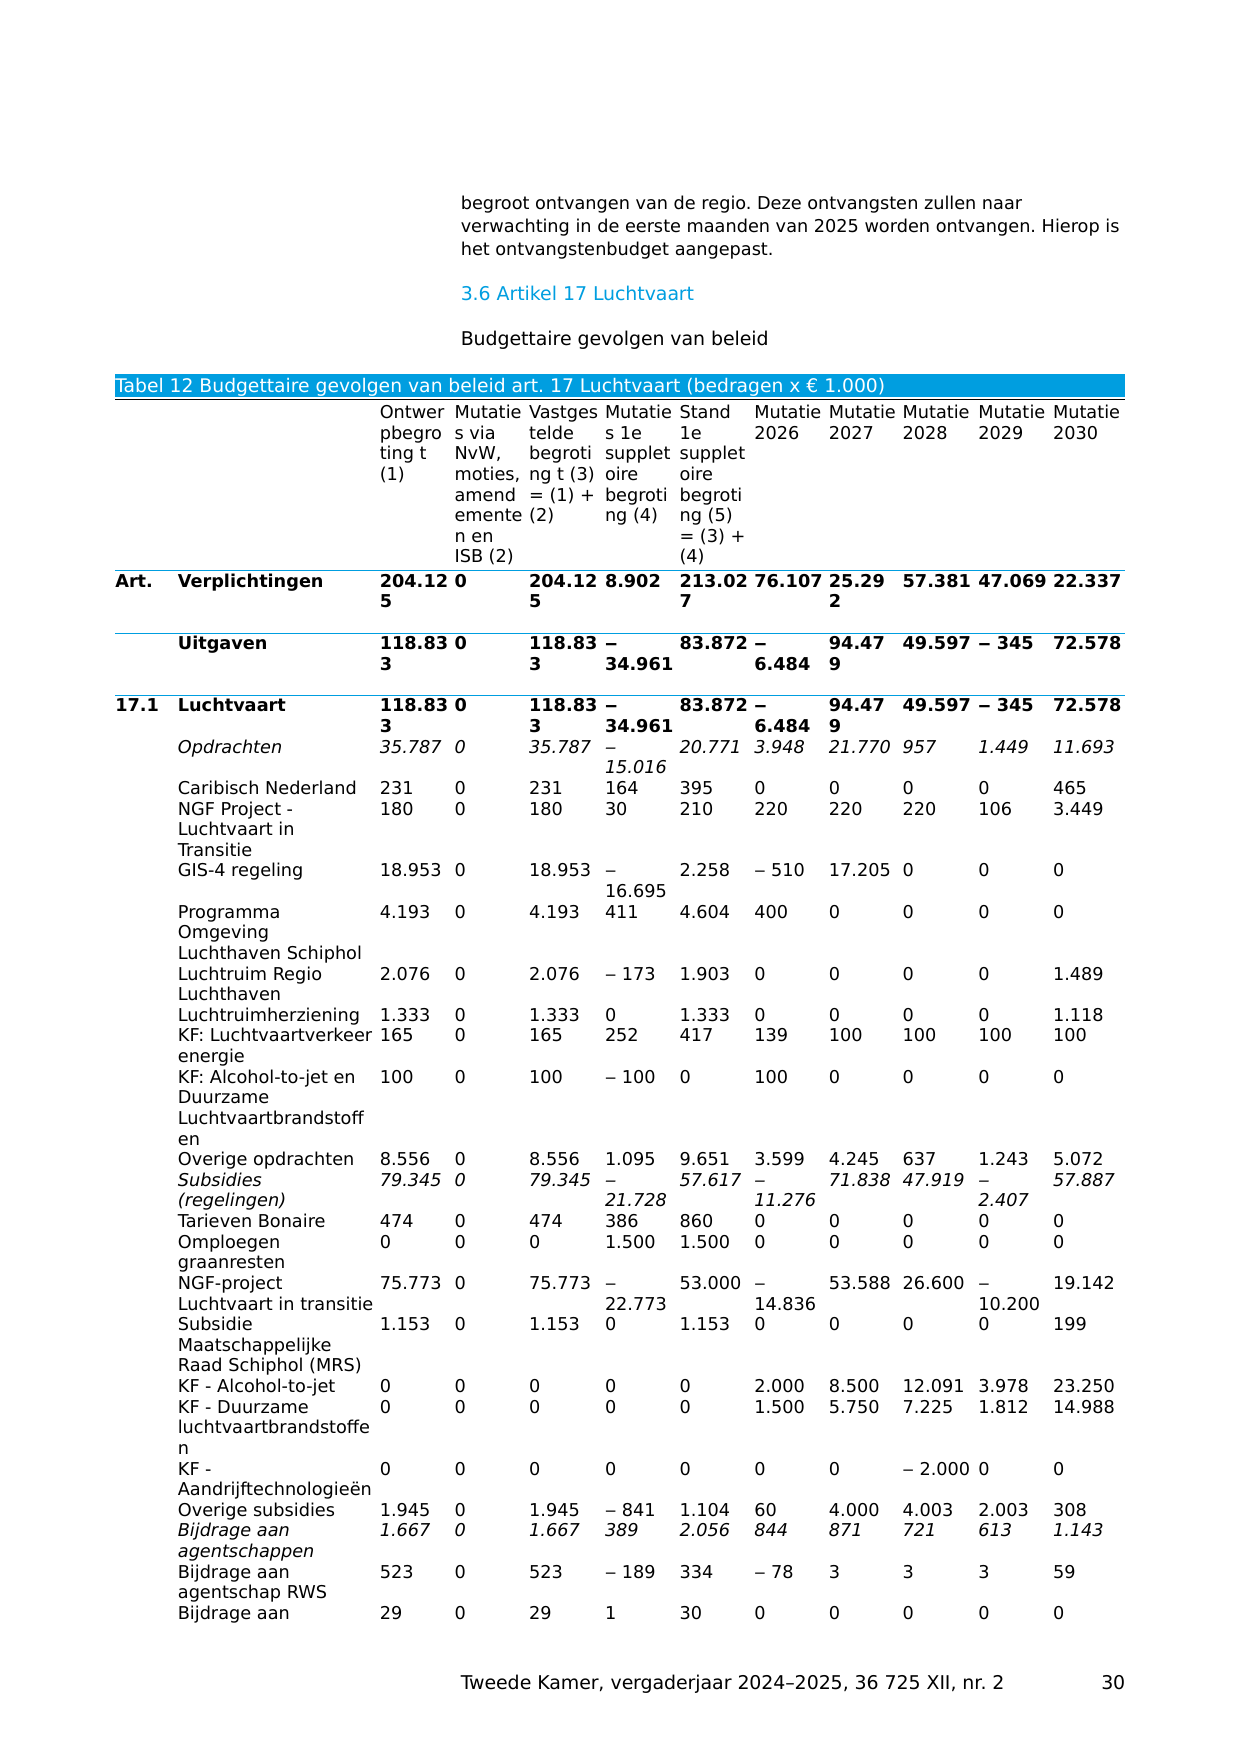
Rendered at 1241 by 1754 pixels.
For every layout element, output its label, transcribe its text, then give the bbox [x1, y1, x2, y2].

table_cell 8.556 [526, 1149, 602, 1170]
table_cell [900, 674, 975, 695]
table_cell 3.948 [751, 737, 826, 778]
table_cell 0 [975, 860, 1050, 902]
table_cell 0 [377, 1232, 451, 1273]
table_cell Tarieven Bonaire [175, 1211, 377, 1232]
table_cell 0 [451, 1211, 526, 1232]
table_cell 3.978 [975, 1376, 1050, 1397]
table_cell ‒ 22.773 [602, 1273, 676, 1314]
table_cell 139 [751, 1025, 826, 1067]
table_cell [115, 1005, 175, 1025]
table_cell 35.787 [377, 737, 451, 778]
table_cell 57.617 [676, 1170, 751, 1211]
table_cell 0 [826, 1067, 899, 1149]
table_cell 0 [451, 1459, 526, 1500]
table_cell 0 [377, 1397, 451, 1458]
table_cell 2.076 [377, 964, 451, 1005]
table_cell ‒ 78 [751, 1562, 826, 1603]
table_cell 0 [451, 571, 526, 612]
table_cell 871 [826, 1520, 899, 1562]
table_cell 17.1 [115, 696, 175, 737]
table_cell [115, 1397, 175, 1458]
table_cell 164 [602, 778, 676, 798]
table_cell ‒ 21.728 [602, 1170, 676, 1211]
table_cell 0 [975, 1603, 1050, 1623]
table_cell 1.945 [526, 1500, 602, 1520]
table_cell KF - Alcohol-to-jet [175, 1376, 377, 1397]
table_cell 83.872 [676, 634, 751, 674]
table_cell 100 [975, 1025, 1050, 1067]
table_cell 465 [1050, 778, 1125, 798]
table_cell 11.693 [1050, 737, 1125, 778]
title Budgettaire gevolgen van beleid [461, 328, 1125, 350]
title 3.6 Artikel 17 Luchtvaart [461, 282, 1125, 304]
table_cell 19.142 [1050, 1273, 1125, 1314]
table_cell Verplichtingen [175, 571, 377, 612]
table_cell 100 [826, 1025, 899, 1067]
table_cell 35.787 [526, 737, 602, 778]
table_cell [377, 674, 451, 695]
table_cell Opdrachten [175, 737, 377, 778]
table_cell 0 [975, 1459, 1050, 1500]
table_cell 0 [526, 1397, 602, 1458]
table_cell Omploegen graanresten [175, 1232, 377, 1273]
table_cell 79.345 [526, 1170, 602, 1211]
table_cell 3 [975, 1562, 1050, 1603]
table_cell 26.600 [900, 1273, 975, 1314]
table_cell 71.838 [826, 1170, 899, 1211]
table_cell 4.245 [826, 1149, 899, 1170]
table_cell 0 [451, 1232, 526, 1273]
table_cell 0 [900, 964, 975, 1005]
table_cell 59 [1050, 1562, 1125, 1603]
table_cell 94.479 [826, 696, 899, 737]
table_cell 3.599 [751, 1149, 826, 1170]
table_cell 1.333 [676, 1005, 751, 1025]
table_cell 389 [602, 1520, 676, 1562]
table_cell 0 [451, 1273, 526, 1314]
table_cell 213.027 [676, 571, 751, 612]
table_cell 3.449 [1050, 799, 1125, 860]
table_cell 8.902 [602, 571, 676, 612]
table_cell 474 [526, 1211, 602, 1232]
table_cell 100 [751, 1067, 826, 1149]
table_cell 0 [751, 778, 826, 798]
table_cell 0 [526, 1376, 602, 1397]
table_cell [115, 1314, 175, 1376]
table_cell 0 [451, 1562, 526, 1603]
table_cell [175, 400, 377, 570]
table_cell 0 [826, 1211, 899, 1232]
table_cell 118.833 [526, 634, 602, 674]
table_cell 47.919 [900, 1170, 975, 1211]
table_cell [115, 778, 175, 798]
table_cell 1.500 [602, 1232, 676, 1273]
table_cell 0 [451, 634, 526, 674]
table_cell 53.588 [826, 1273, 899, 1314]
table_cell 0 [751, 1603, 826, 1623]
table_cell 0 [1050, 1459, 1125, 1500]
table_cell 118.833 [377, 696, 451, 737]
table_cell 106 [975, 799, 1050, 860]
table_cell 18.953 [526, 860, 602, 902]
table_cell 1.945 [377, 1500, 451, 1520]
table_cell 118.833 [377, 634, 451, 674]
table_cell 0 [451, 778, 526, 798]
table_cell [115, 1603, 175, 1623]
table_cell 0 [751, 964, 826, 1005]
table_cell 474 [377, 1211, 451, 1232]
table_cell Subsidies (regelingen) [175, 1170, 377, 1211]
table_cell [751, 612, 826, 632]
table_cell Overige opdrachten [175, 1149, 377, 1170]
table_cell [1050, 612, 1125, 632]
table_cell 0 [602, 1314, 676, 1376]
table_cell 231 [526, 778, 602, 798]
table_cell 1.095 [602, 1149, 676, 1170]
table_cell 0 [975, 778, 1050, 798]
table_cell 2.003 [975, 1500, 1050, 1520]
table_cell 860 [676, 1211, 751, 1232]
table_cell 0 [451, 1067, 526, 1149]
table_cell KF - Aandrijftechnologieën [175, 1459, 377, 1500]
table_cell 4.003 [900, 1500, 975, 1520]
table_cell [115, 737, 175, 778]
table_cell 0 [676, 1459, 751, 1500]
table_cell 0 [451, 1170, 526, 1211]
table_cell [115, 400, 175, 570]
table_cell 14.988 [1050, 1397, 1125, 1458]
table_cell 0 [451, 799, 526, 860]
table_cell 25.292 [826, 571, 899, 612]
table_cell 100 [1050, 1025, 1125, 1067]
table_cell [826, 674, 899, 695]
table_cell 0 [1050, 1232, 1125, 1273]
table_cell 1.489 [1050, 964, 1125, 1005]
table_cell 1.153 [526, 1314, 602, 1376]
table_cell 8.556 [377, 1149, 451, 1170]
table_cell 2.076 [526, 964, 602, 1005]
table_cell Mutatie 2027 [826, 400, 899, 570]
table_cell 231 [377, 778, 451, 798]
table_cell 79.345 [377, 1170, 451, 1211]
table_cell Luchtruim Regio Luchthaven [175, 964, 377, 1005]
table_cell 0 [1050, 1603, 1125, 1623]
table_cell 411 [602, 902, 676, 963]
table_cell 1.153 [676, 1314, 751, 1376]
table_cell Uitgaven [175, 634, 377, 674]
table_cell [526, 674, 602, 695]
table_cell 29 [526, 1603, 602, 1623]
table_cell 1.500 [676, 1232, 751, 1273]
table_cell Bijdrage aan agentschap RWS [175, 1562, 377, 1603]
table_cell 204.125 [377, 571, 451, 612]
table_cell 23.250 [1050, 1376, 1125, 1397]
table_cell Mutaties 1e suppletoire begroting (4) [602, 400, 676, 570]
table_cell 334 [676, 1562, 751, 1603]
table_cell 8.500 [826, 1376, 899, 1397]
table_cell 1.449 [975, 737, 1050, 778]
table_cell 0 [975, 1067, 1050, 1149]
table_cell 1.243 [975, 1149, 1050, 1170]
table_cell Subsidie Maatschappelijke Raad Schiphol (MRS) [175, 1314, 377, 1376]
table_cell 75.773 [526, 1273, 602, 1314]
table_cell [676, 674, 751, 695]
table_cell 0 [900, 1314, 975, 1376]
table_cell [115, 1273, 175, 1314]
table_cell [975, 612, 1050, 632]
table_cell 0 [900, 1067, 975, 1149]
table_cell [115, 1500, 175, 1520]
table_cell 252 [602, 1025, 676, 1067]
table_cell 5.072 [1050, 1149, 1125, 1170]
table_cell 0 [826, 1603, 899, 1623]
table_cell ‒ 10.200 [975, 1273, 1050, 1314]
table_cell 204.125 [526, 571, 602, 612]
table_cell 1.667 [526, 1520, 602, 1562]
table_cell 1.903 [676, 964, 751, 1005]
table_cell [115, 674, 175, 695]
table_cell [451, 674, 526, 695]
table_cell 2.000 [751, 1376, 826, 1397]
table_cell Mutatie 2028 [900, 400, 975, 570]
table_cell 417 [676, 1025, 751, 1067]
table_cell 2.056 [676, 1520, 751, 1562]
table_cell 180 [526, 799, 602, 860]
table_cell [115, 902, 175, 963]
table_cell Mutaties via NvW, moties, amendementen en ISB (2) [451, 400, 526, 570]
table_cell 0 [826, 902, 899, 963]
table_cell 4.604 [676, 902, 751, 963]
table_cell [115, 634, 175, 674]
table_cell [826, 612, 899, 632]
table_cell [900, 612, 975, 632]
table_cell Mutatie 2026 [751, 400, 826, 570]
table_cell [115, 612, 175, 632]
table_cell 0 [1050, 1067, 1125, 1149]
table_cell 3 [826, 1562, 899, 1603]
table_cell 0 [377, 1459, 451, 1500]
table_cell 0 [451, 1005, 526, 1025]
table_cell [451, 612, 526, 632]
table_cell 1 [602, 1603, 676, 1623]
text begroot ontvangen van de regio. Deze ontvangsten zullen naar verwachting in de eerste maanden van 2025 worden ontvangen. Hierop is het ontvangstenbudget aangepast. [461, 191, 1125, 259]
table_cell ‒ 2.000 [900, 1459, 975, 1500]
table_cell 199 [1050, 1314, 1125, 1376]
table_cell 57.887 [1050, 1170, 1125, 1211]
table_cell ‒ 345 [975, 634, 1050, 674]
table_cell 17.205 [826, 860, 899, 902]
table_cell 220 [900, 799, 975, 860]
table_cell 0 [900, 1005, 975, 1025]
table_cell ‒ 189 [602, 1562, 676, 1603]
table_cell KF: Luchtvaartverkeer energie [175, 1025, 377, 1067]
table_cell Bijdrage aan agentschappen [175, 1520, 377, 1562]
table_cell 0 [975, 1211, 1050, 1232]
table_cell 220 [751, 799, 826, 860]
table_cell 0 [751, 1459, 826, 1500]
table_cell 22.337 [1050, 571, 1125, 612]
table_cell GIS-4 regeling [175, 860, 377, 902]
table_cell 523 [377, 1562, 451, 1603]
table_cell 0 [826, 1314, 899, 1376]
table_cell ‒ 34.961 [602, 634, 676, 674]
table_cell 0 [451, 1314, 526, 1376]
table_cell 0 [676, 1397, 751, 1458]
table_cell 2.258 [676, 860, 751, 902]
table_cell 844 [751, 1520, 826, 1562]
table_cell ‒ 6.484 [751, 634, 826, 674]
table_cell ‒ 345 [975, 696, 1050, 737]
table_cell 0 [451, 696, 526, 737]
table_cell 118.833 [526, 696, 602, 737]
table_cell [377, 612, 451, 632]
table_cell 0 [676, 1376, 751, 1397]
table_cell 0 [1050, 1211, 1125, 1232]
table_cell 1.500 [751, 1397, 826, 1458]
table_cell 1.333 [377, 1005, 451, 1025]
table_cell 4.000 [826, 1500, 899, 1520]
table_cell 0 [975, 1232, 1050, 1273]
table_cell 57.381 [900, 571, 975, 612]
table_cell 1.153 [377, 1314, 451, 1376]
table_cell 308 [1050, 1500, 1125, 1520]
table_cell ‒ 16.695 [602, 860, 676, 902]
table_cell [115, 1459, 175, 1500]
table_cell 60 [751, 1500, 826, 1520]
table_cell 1.333 [526, 1005, 602, 1025]
table_cell 0 [975, 1314, 1050, 1376]
table_cell KF - Duurzame luchtvaartbrandstoffen [175, 1397, 377, 1458]
table_cell [115, 860, 175, 902]
table_cell 20.771 [676, 737, 751, 778]
table_cell [676, 612, 751, 632]
table_cell 0 [451, 964, 526, 1005]
table_cell Mutatie 2029 [975, 400, 1050, 570]
table_cell 1.143 [1050, 1520, 1125, 1562]
table_cell 220 [826, 799, 899, 860]
table_cell 0 [1050, 860, 1125, 902]
table_cell NGF Project - Luchtvaart in Transitie [175, 799, 377, 860]
table_cell [115, 1376, 175, 1397]
table_cell 53.000 [676, 1273, 751, 1314]
table_cell 0 [900, 860, 975, 902]
table_cell [115, 1520, 175, 1562]
table_cell 18.953 [377, 860, 451, 902]
table_cell [602, 612, 676, 632]
table_cell 30 [602, 799, 676, 860]
table_cell 0 [751, 1211, 826, 1232]
table_cell [115, 1067, 175, 1149]
table_cell 0 [451, 860, 526, 902]
table_cell 165 [526, 1025, 602, 1067]
table_cell 94.479 [826, 634, 899, 674]
table_cell 613 [975, 1520, 1050, 1562]
table_cell 0 [826, 964, 899, 1005]
table_cell [115, 1562, 175, 1603]
table_cell [1050, 674, 1125, 695]
table_cell Caribisch Nederland [175, 778, 377, 798]
table_cell 0 [602, 1397, 676, 1458]
table_cell 72.578 [1050, 634, 1125, 674]
table_cell 0 [826, 1459, 899, 1500]
table_cell [115, 1211, 175, 1232]
table_cell 47.069 [975, 571, 1050, 612]
table_cell [115, 1025, 175, 1067]
table_cell 0 [451, 1500, 526, 1520]
table_cell 21.770 [826, 737, 899, 778]
table_cell 0 [526, 1232, 602, 1273]
table_cell 0 [975, 902, 1050, 963]
table_cell Vastgestelde begroting t (3) = (1) + (2) [526, 400, 602, 570]
table_cell 49.597 [900, 696, 975, 737]
table_cell ‒ 14.836 [751, 1273, 826, 1314]
table_cell 0 [451, 1025, 526, 1067]
table_cell [975, 674, 1050, 695]
table_cell 0 [826, 1232, 899, 1273]
table_cell 0 [377, 1376, 451, 1397]
table_cell 100 [377, 1067, 451, 1149]
table_cell Ontwerpbegroting t (1) [377, 400, 451, 570]
table_cell 0 [900, 1603, 975, 1623]
table_cell 1.104 [676, 1500, 751, 1520]
table_cell [751, 674, 826, 695]
table_cell 0 [451, 1603, 526, 1623]
table_cell [115, 1170, 175, 1211]
table_cell 0 [451, 1520, 526, 1562]
table_cell 0 [900, 1211, 975, 1232]
table_cell Mutatie 2030 [1050, 400, 1125, 570]
table_cell 1.812 [975, 1397, 1050, 1458]
table_cell 395 [676, 778, 751, 798]
table_cell 4.193 [526, 902, 602, 963]
table_cell KF: Alcohol-to-jet en Duurzame Luchtvaartbrandstoffen [175, 1067, 377, 1149]
table_cell 0 [451, 1376, 526, 1397]
table_cell 0 [900, 778, 975, 798]
table_cell 210 [676, 799, 751, 860]
table_cell 76.107 [751, 571, 826, 612]
table_cell Stand 1e suppletoire begroting (5) = (3) + (4) [676, 400, 751, 570]
table_cell [175, 612, 377, 632]
table_cell 637 [900, 1149, 975, 1170]
table_cell ‒ 6.484 [751, 696, 826, 737]
table_cell [175, 674, 377, 695]
table_cell ‒ 100 [602, 1067, 676, 1149]
table_cell 523 [526, 1562, 602, 1603]
table_cell Art. [115, 571, 175, 612]
table_cell 0 [676, 1067, 751, 1149]
table_cell 100 [900, 1025, 975, 1067]
table_cell 30 [676, 1603, 751, 1623]
table_cell 721 [900, 1520, 975, 1562]
table_cell Luchtvaart [175, 696, 377, 737]
table_cell 29 [377, 1603, 451, 1623]
table_cell 0 [1050, 902, 1125, 963]
table_cell Overige subsidies [175, 1500, 377, 1520]
table_cell 165 [377, 1025, 451, 1067]
table_cell ‒ 173 [602, 964, 676, 1005]
table_cell ‒ 11.276 [751, 1170, 826, 1211]
table_cell 0 [826, 778, 899, 798]
table_cell 0 [602, 1005, 676, 1025]
table_cell 7.225 [900, 1397, 975, 1458]
table_cell Programma Omgeving Luchthaven Schiphol [175, 902, 377, 963]
table_cell ‒ 2.407 [975, 1170, 1050, 1211]
table_cell 0 [900, 902, 975, 963]
table_cell [526, 612, 602, 632]
table_cell [115, 799, 175, 860]
table_cell 0 [602, 1459, 676, 1500]
table_cell 4.193 [377, 902, 451, 963]
table_cell NGF-project Luchtvaart in transitie [175, 1273, 377, 1314]
table_cell ‒ 841 [602, 1500, 676, 1520]
table_cell 0 [602, 1376, 676, 1397]
table_cell 100 [526, 1067, 602, 1149]
table_cell ‒ 34.961 [602, 696, 676, 737]
table_cell 72.578 [1050, 696, 1125, 737]
table_cell 400 [751, 902, 826, 963]
table_cell 12.091 [900, 1376, 975, 1397]
table_cell 75.773 [377, 1273, 451, 1314]
table_cell 0 [900, 1232, 975, 1273]
table_cell [602, 674, 676, 695]
table_cell 5.750 [826, 1397, 899, 1458]
table_cell [115, 1149, 175, 1170]
table_cell 0 [975, 1005, 1050, 1025]
table_cell [115, 1232, 175, 1273]
table_cell 83.872 [676, 696, 751, 737]
table_cell 0 [451, 902, 526, 963]
table_cell ‒ 15.016 [602, 737, 676, 778]
table_cell 0 [451, 1397, 526, 1458]
table_cell 0 [751, 1314, 826, 1376]
table_cell 9.651 [676, 1149, 751, 1170]
table_cell 0 [826, 1005, 899, 1025]
table_cell 0 [526, 1459, 602, 1500]
table_cell 0 [751, 1005, 826, 1025]
table_cell 3 [900, 1562, 975, 1603]
table_cell 1.667 [377, 1520, 451, 1562]
table_cell 0 [451, 1149, 526, 1170]
table_cell 0 [451, 737, 526, 778]
table_cell Luchtruimherziening [175, 1005, 377, 1025]
table_cell [115, 964, 175, 1005]
table_cell 386 [602, 1211, 676, 1232]
table_cell 0 [975, 964, 1050, 1005]
table_cell 957 [900, 737, 975, 778]
table_cell 180 [377, 799, 451, 860]
table_cell Bijdrage aan [175, 1603, 377, 1623]
table_cell 0 [751, 1232, 826, 1273]
table_cell 1.118 [1050, 1005, 1125, 1025]
table_cell ‒ 510 [751, 860, 826, 902]
table_cell 49.597 [900, 634, 975, 674]
